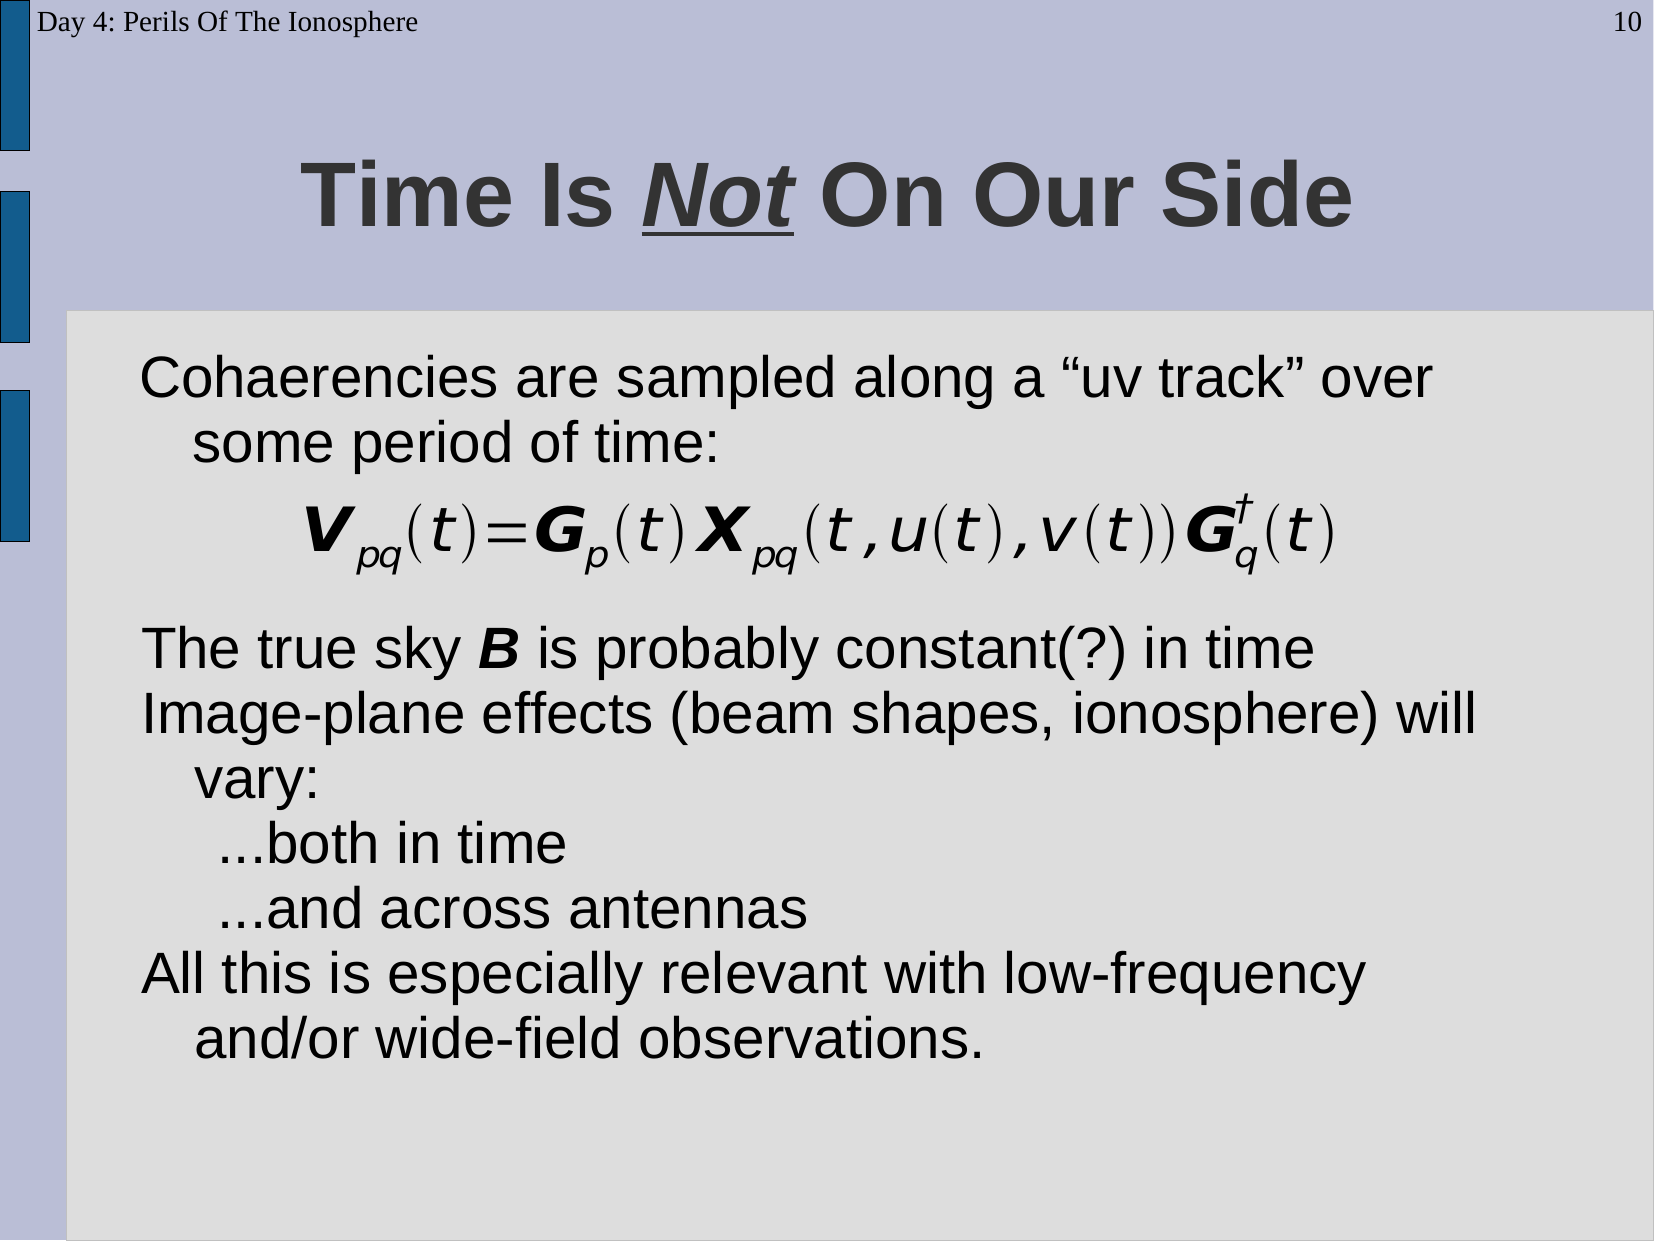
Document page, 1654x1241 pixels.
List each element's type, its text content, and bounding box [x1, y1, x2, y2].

list Cohaerencies are sampled along a “uv track” over some period of time: [121, 344, 1534, 532]
title Time Is Not On Our Side [121, 91, 1534, 299]
chart [295, 532, 1343, 576]
list The true sky B is probably constant(?) in time Image-plane effects (beam shapes, ionosphere) will vary: ...both in time ...and across antennas All this is especially relevant with low-frequency and/or wide-field observations. [123, 615, 1536, 1090]
